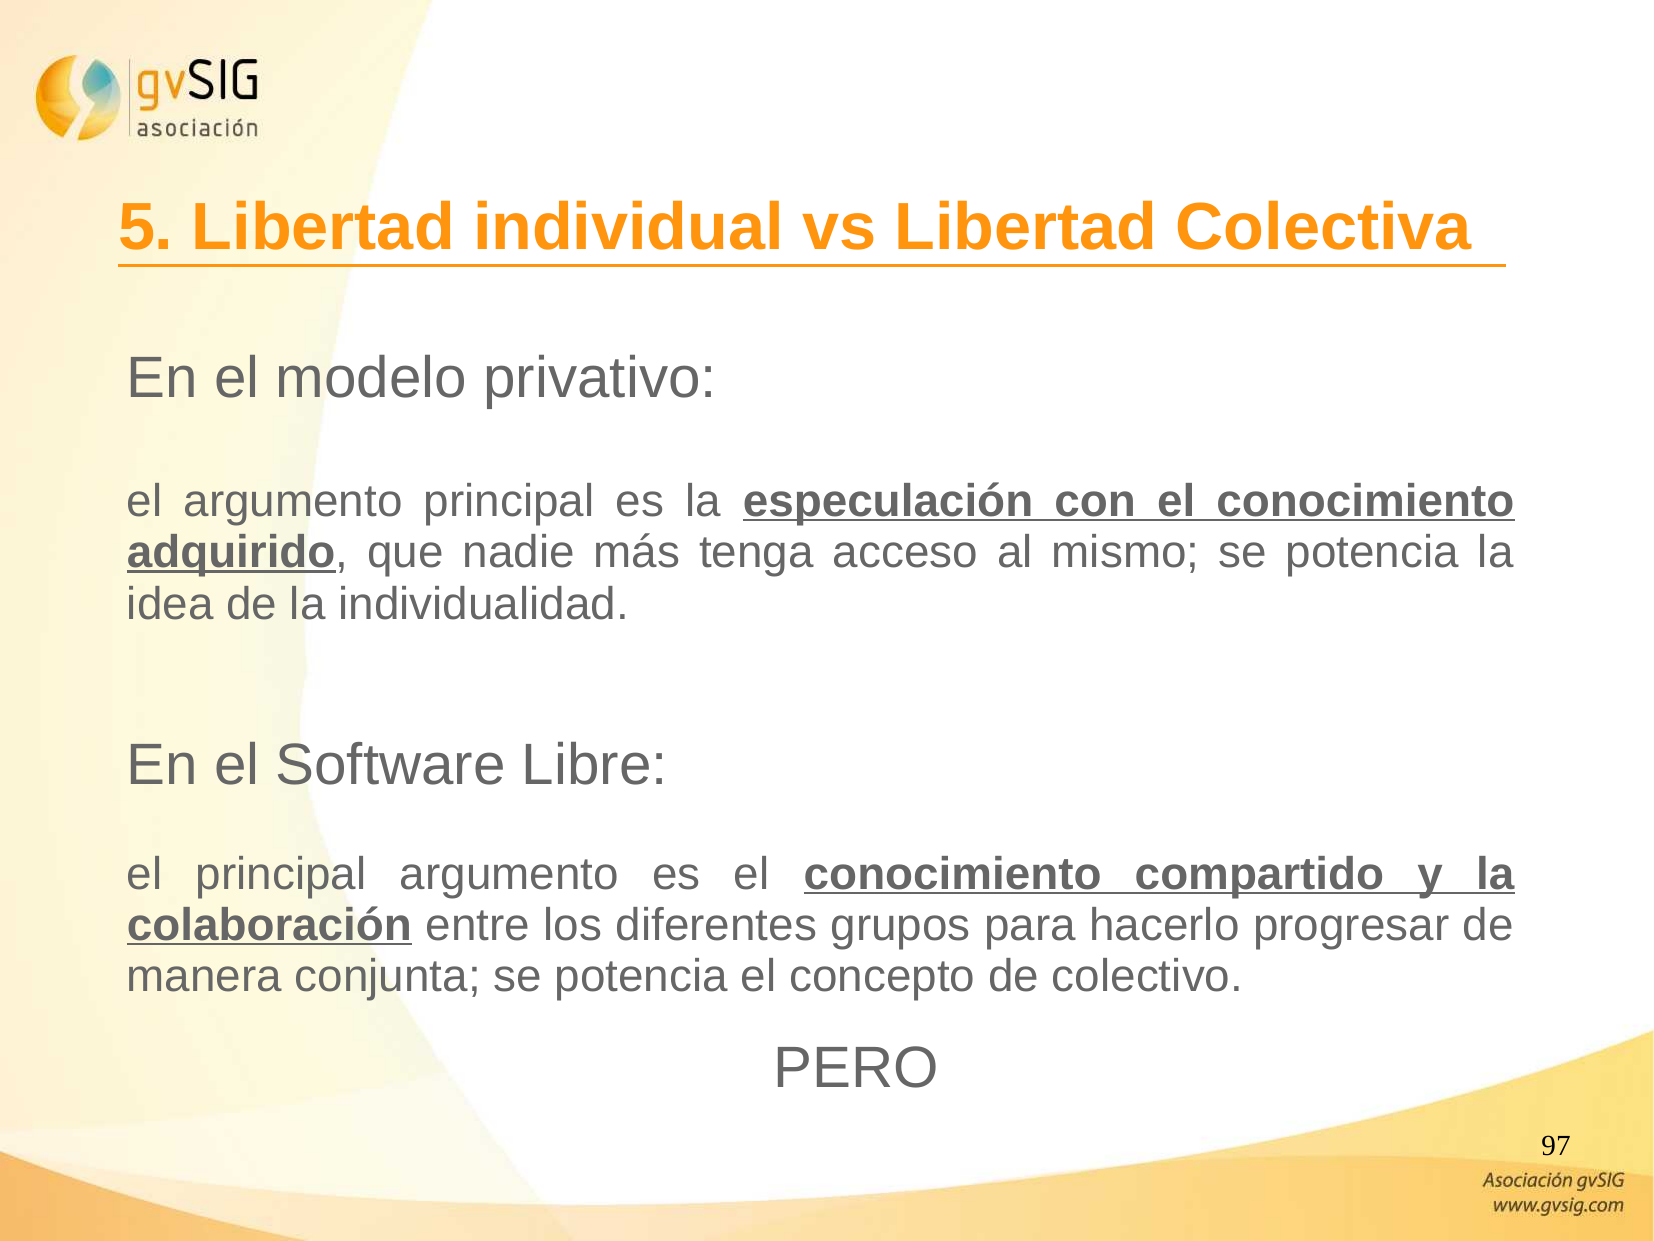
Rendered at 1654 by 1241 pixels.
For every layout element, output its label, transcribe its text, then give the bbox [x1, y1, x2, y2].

title 5. Libertad individual vs Libertad Colectiva [118, 177, 1607, 276]
text_box PERO [206, 1027, 1506, 1108]
text_box En el modelo privativo: el argumento principal es la especulación con el conocimiento adquirido, que nadie más tenga acceso al mismo; se potencia la idea de la individualidad. En el Software Libre: el principal argumento es el conocimiento compartido y la colaboración entre los diferentes grupos para hacerlo progresar de manera conjunta; se potencia el concepto de colectivo. [112, 337, 1530, 1009]
picture [0, 0, 1654, 1241]
